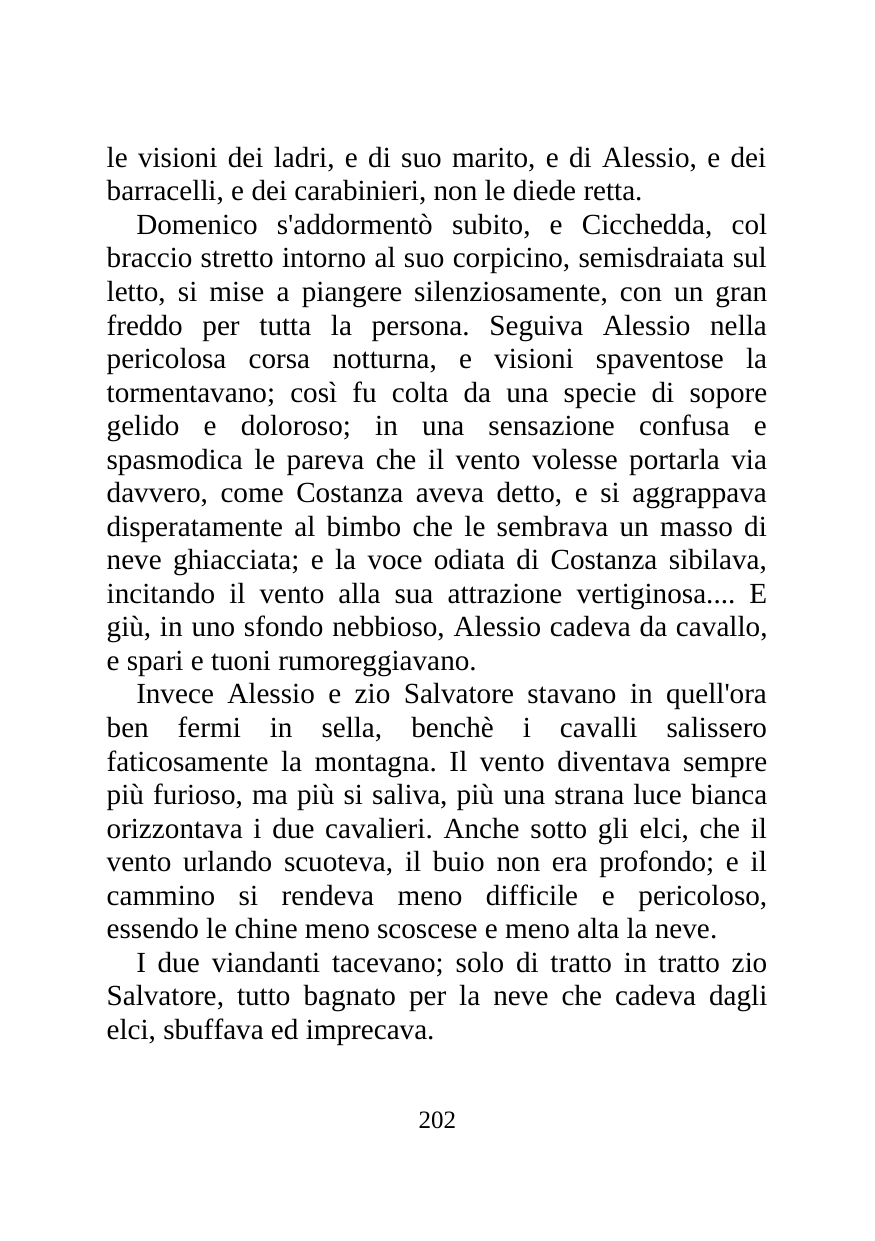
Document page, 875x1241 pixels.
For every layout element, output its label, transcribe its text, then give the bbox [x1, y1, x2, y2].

text Domenico s'addormentò subito, e Cicchedda, col braccio stretto intorno al suo corpicino, semisdraiata sul letto, si mise a piangere silenziosamente, con un gran freddo per tutta la persona. Seguiva Alessio nella pericolosa corsa notturna, e visioni spaventose la tormentavano; così fu colta da una specie di sopore gelido e doloroso; in una sensazione confusa e spasmodica le pareva che il vento volesse portarla via davvero, come Costanza aveva detto, e si aggrappava disperatamente al bimbo che le sembrava un masso di neve ghiacciata; e la voce odiata di Costanza sibilava, incitando il vento alla sua attrazione vertiginosa.... E giù, in uno sfondo nebbioso, Alessio cadeva da cavallo, e spari e tuoni rumoreggiavano. [106, 207, 768, 677]
text le visioni dei ladri, e di suo marito, e di Alessio, e dei barracelli, e dei carabinieri, non le diede retta. [106, 140, 768, 207]
text I due viandanti tacevano; solo di tratto in tratto zio Salvatore, tutto bagnato per la neve che cadeva dagli elci, sbuffava ed imprecava. [106, 945, 768, 1046]
text Invece Alessio e zio Salvatore stavano in quell'ora ben fermi in sella, benchè i cavalli salissero faticosamente la montagna. Il vento diventava sempre più furioso, ma più si saliva, più una strana luce bianca orizzontava i due cavalieri. Anche sotto gli elci, che il vento urlando scuoteva, il buio non era profondo; e il cammino si rendeva meno difficile e pericoloso, essendo le chine meno scoscese e meno alta la neve. [106, 677, 768, 945]
